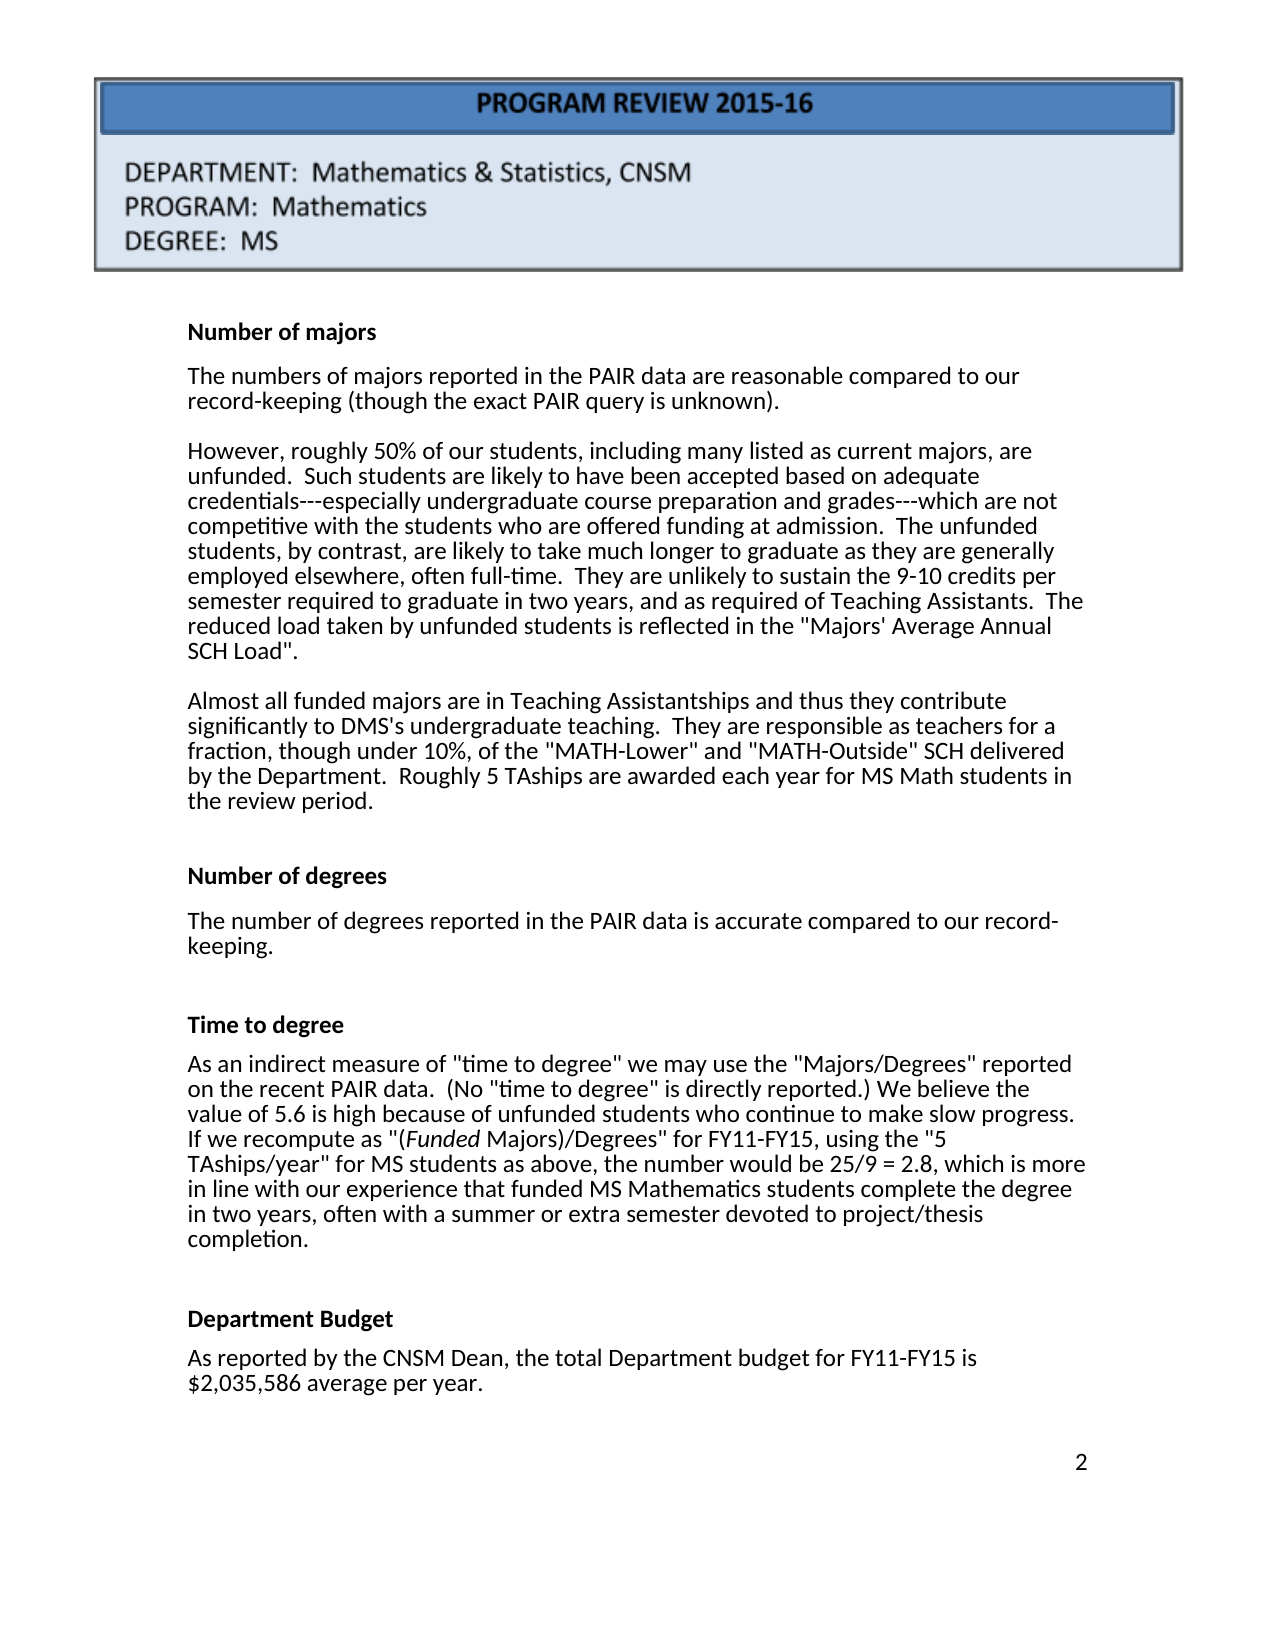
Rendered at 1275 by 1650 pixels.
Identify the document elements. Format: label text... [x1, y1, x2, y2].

text Number of degrees [187, 866, 1087, 891]
text The numbers of majors reported in the PAIR data are reasonable compared to our record-keeping (though the exact PAIR query is unknown). [187, 366, 1087, 416]
text As reported by the CNSM Dean, the total Department budget for FY11-FY15 is $2,035,586 average per year. [187, 1348, 1087, 1398]
text Almost all funded majors are in Teaching Assistantships and thus they contribute significantly to DMS's undergraduate teaching. They are responsible as teachers for a fraction, though under 10%, of the "MATH-Lower" and "MATH-Outside" SCH delivered by the Department. Roughly 5 TAships are awarded each year for MS Math students in the review period. [187, 691, 1087, 816]
text As an indirect measure of "time to degree" we may use the "Majors/Degrees" reported on the recent PAIR data. (No "time to degree" is directly reported.) We believe the value of 5.6 is high because of unfunded students who continue to make slow progress. If we recompute as "(Funded Majors)/Degrees" for FY11-FY15, using the "5 TAships/year" for MS students as above, the number would be 25/9 = 2.8, which is more in line with our experience that funded MS Mathematics students complete the degree in two years, often with a summer or extra semester devoted to project/thesis completion. [187, 1054, 1087, 1254]
text Department Budget [187, 1308, 1087, 1333]
text However, roughly 50% of our students, including many listed as current majors, are unfunded. Such students are likely to have been accepted based on adequate credentials---especially undergraduate course preparation and grades---which are not competitive with the students who are offered funding at admission. The unfunded students, by contrast, are likely to take much longer to graduate as they are generally employed elsewhere, often full-time. They are unlikely to sustain the 9-10 credits per semester required to graduate in two years, and as required of Teaching Assistants. The reduced load taken by unfunded students is reflected in the "Majors' Average Annual SCH Load". [187, 441, 1087, 666]
picture [93, 77, 1184, 272]
text The number of degrees reported in the PAIR data is accurate compared to our record-keeping. [187, 910, 1087, 960]
text Time to degree [187, 1014, 1087, 1039]
text Number of majors [187, 321, 1087, 346]
